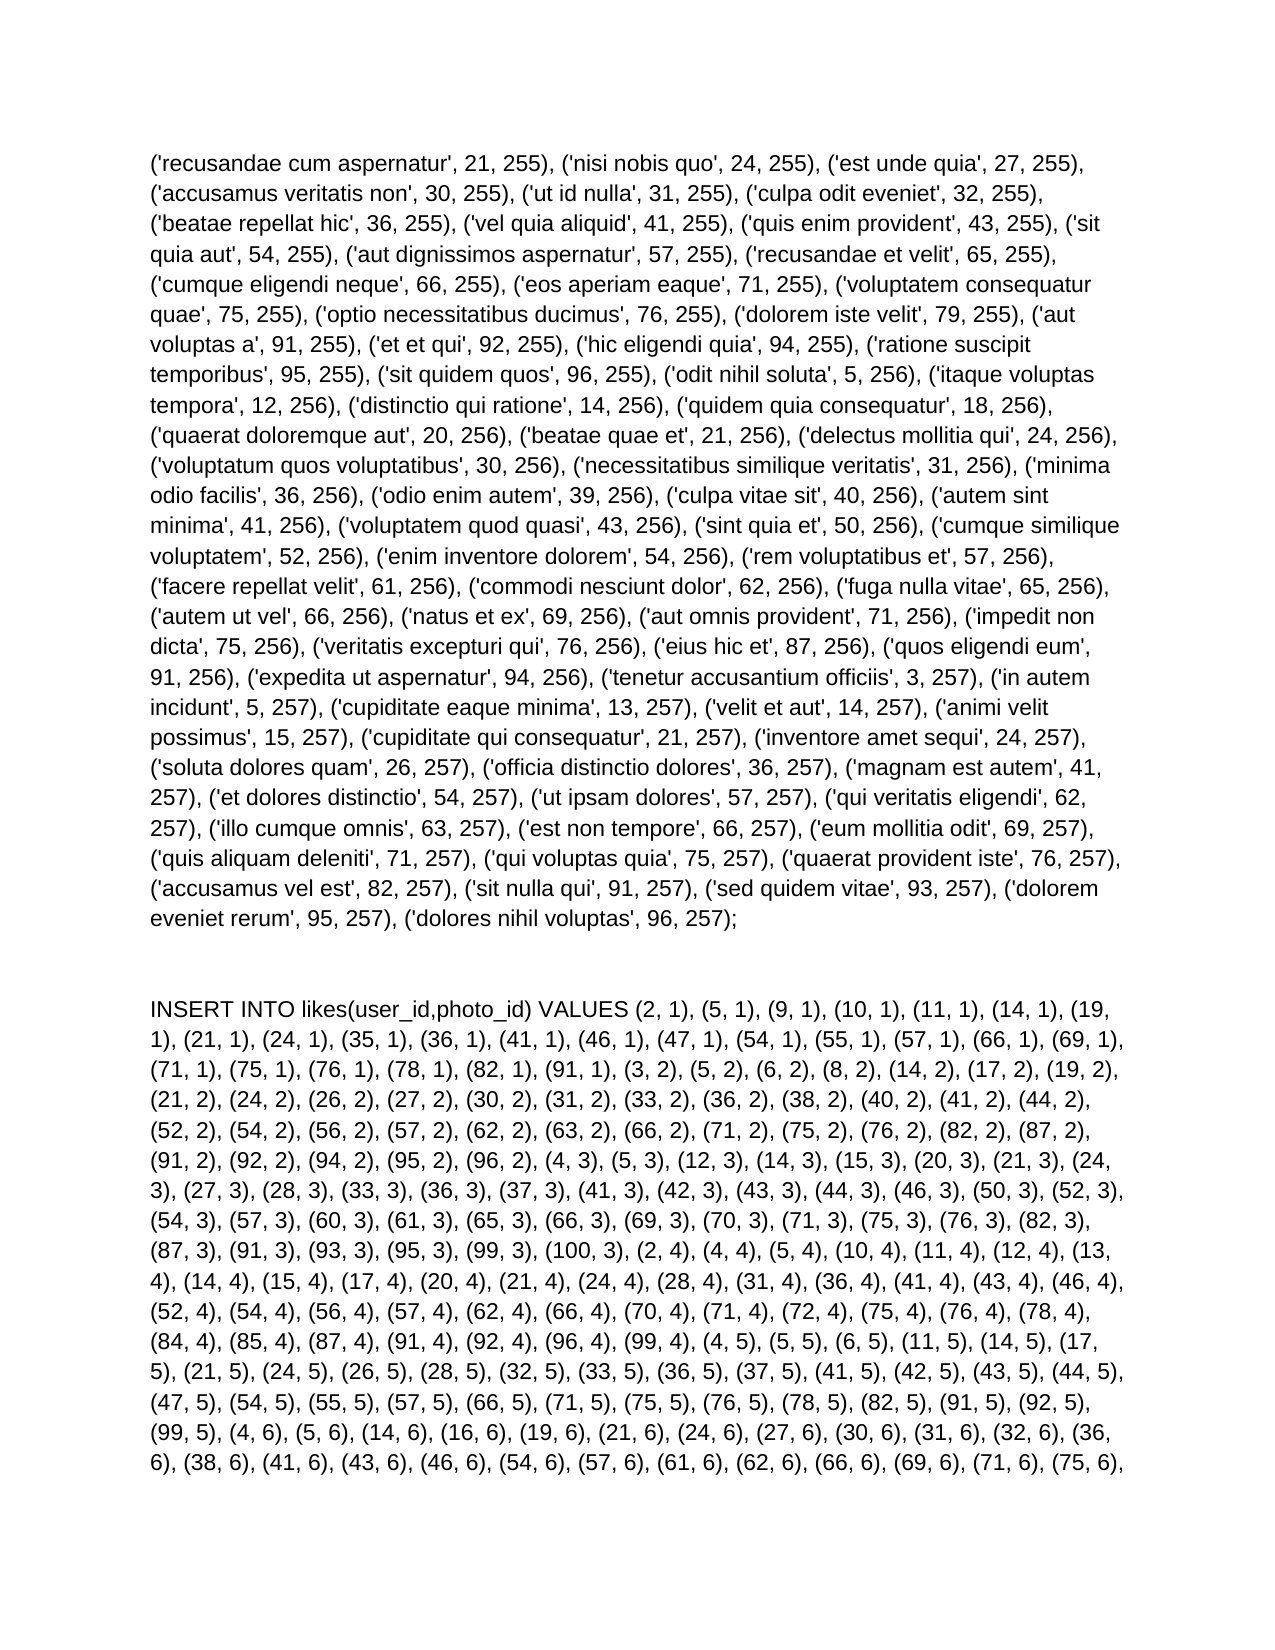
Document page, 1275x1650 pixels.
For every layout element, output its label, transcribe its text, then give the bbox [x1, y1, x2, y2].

text ('recusandae cum aspernatur', 21, 255), ('nisi nobis quo', 24, 255), ('est unde quia', 27, 255), ('accusamus veritatis non', 30, 255), ('ut id nulla', 31, 255), ('culpa odit eveniet', 32, 255), ('beatae repellat hic', 36, 255), ('vel quia aliquid', 41, 255), ('quis enim provident', 43, 255), ('sit quia aut', 54, 255), ('aut dignissimos aspernatur', 57, 255), ('recusandae et velit', 65, 255), ('cumque eligendi neque', 66, 255), ('eos aperiam eaque', 71, 255), ('voluptatem consequatur quae', 75, 255), ('optio necessitatibus ducimus', 76, 255), ('dolorem iste velit', 79, 255), ('aut voluptas a', 91, 255), ('et et qui', 92, 255), ('hic eligendi quia', 94, 255), ('ratione suscipit temporibus', 95, 255), ('sit quidem quos', 96, 255), ('odit nihil soluta', 5, 256), ('itaque voluptas tempora', 12, 256), ('distinctio qui ratione', 14, 256), ('quidem quia consequatur', 18, 256), ('quaerat doloremque aut', 20, 256), ('beatae quae et', 21, 256), ('delectus mollitia qui', 24, 256), ('voluptatum quos voluptatibus', 30, 256), ('necessitatibus similique veritatis', 31, 256), ('minima odio facilis', 36, 256), ('odio enim autem', 39, 256), ('culpa vitae sit', 40, 256), ('autem sint minima', 41, 256), ('voluptatem quod quasi', 43, 256), ('sint quia et', 50, 256), ('cumque similique voluptatem', 52, 256), ('enim inventore dolorem', 54, 256), ('rem voluptatibus et', 57, 256), ('facere repellat velit', 61, 256), ('commodi nesciunt dolor', 62, 256), ('fuga nulla vitae', 65, 256), ('autem ut vel', 66, 256), ('natus et ex', 69, 256), ('aut omnis provident', 71, 256), ('impedit non dicta', 75, 256), ('veritatis excepturi qui', 76, 256), ('eius hic et', 87, 256), ('quos eligendi eum', 91, 256), ('expedita ut aspernatur', 94, 256), ('tenetur accusantium officiis', 3, 257), ('in autem incidunt', 5, 257), ('cupiditate eaque minima', 13, 257), ('velit et aut', 14, 257), ('animi velit possimus', 15, 257), ('cupiditate qui consequatur', 21, 257), ('inventore amet sequi', 24, 257), ('soluta dolores quam', 26, 257), ('officia distinctio dolores', 36, 257), ('magnam est autem', 41, 257), ('et dolores distinctio', 54, 257), ('ut ipsam dolores', 57, 257), ('qui veritatis eligendi', 62, 257), ('illo cumque omnis', 63, 257), ('est non tempore', 66, 257), ('eum mollitia odit', 69, 257), ('quis aliquam deleniti', 71, 257), ('qui voluptas quia', 75, 257), ('quaerat provident iste', 76, 257), ('accusamus vel est', 82, 257), ('sit nulla qui', 91, 257), ('sed quidem vitae', 93, 257), ('dolorem eveniet rerum', 95, 257), ('dolores nihil voluptas', 96, 257); [150, 150, 1125, 932]
text INSERT INTO likes(user_id,photo_id) VALUES (2, 1), (5, 1), (9, 1), (10, 1), (11, 1), (14, 1), (19, 1), (21, 1), (24, 1), (35, 1), (36, 1), (41, 1), (46, 1), (47, 1), (54, 1), (55, 1), (57, 1), (66, 1), (69, 1), (71, 1), (75, 1), (76, 1), (78, 1), (82, 1), (91, 1), (3, 2), (5, 2), (6, 2), (8, 2), (14, 2), (17, 2), (19, 2), (21, 2), (24, 2), (26, 2), (27, 2), (30, 2), (31, 2), (33, 2), (36, 2), (38, 2), (40, 2), (41, 2), (44, 2), (52, 2), (54, 2), (56, 2), (57, 2), (62, 2), (63, 2), (66, 2), (71, 2), (75, 2), (76, 2), (82, 2), (87, 2), (91, 2), (92, 2), (94, 2), (95, 2), (96, 2), (4, 3), (5, 3), (12, 3), (14, 3), (15, 3), (20, 3), (21, 3), (24, 3), (27, 3), (28, 3), (33, 3), (36, 3), (37, 3), (41, 3), (42, 3), (43, 3), (44, 3), (46, 3), (50, 3), (52, 3), (54, 3), (57, 3), (60, 3), (61, 3), (65, 3), (66, 3), (69, 3), (70, 3), (71, 3), (75, 3), (76, 3), (82, 3), (87, 3), (91, 3), (93, 3), (95, 3), (99, 3), (100, 3), (2, 4), (4, 4), (5, 4), (10, 4), (11, 4), (12, 4), (13, 4), (14, 4), (15, 4), (17, 4), (20, 4), (21, 4), (24, 4), (28, 4), (31, 4), (36, 4), (41, 4), (43, 4), (46, 4), (52, 4), (54, 4), (56, 4), (57, 4), (62, 4), (66, 4), (70, 4), (71, 4), (72, 4), (75, 4), (76, 4), (78, 4), (84, 4), (85, 4), (87, 4), (91, 4), (92, 4), (96, 4), (99, 4), (4, 5), (5, 5), (6, 5), (11, 5), (14, 5), (17, 5), (21, 5), (24, 5), (26, 5), (28, 5), (32, 5), (33, 5), (36, 5), (37, 5), (41, 5), (42, 5), (43, 5), (44, 5), (47, 5), (54, 5), (55, 5), (57, 5), (66, 5), (71, 5), (75, 5), (76, 5), (78, 5), (82, 5), (91, 5), (92, 5), (99, 5), (4, 6), (5, 6), (14, 6), (16, 6), (19, 6), (21, 6), (24, 6), (27, 6), (30, 6), (31, 6), (32, 6), (36, 6), (38, 6), (41, 6), (43, 6), (46, 6), (54, 6), (57, 6), (61, 6), (62, 6), (66, 6), (69, 6), (71, 6), (75, 6), [150, 996, 1125, 1475]
